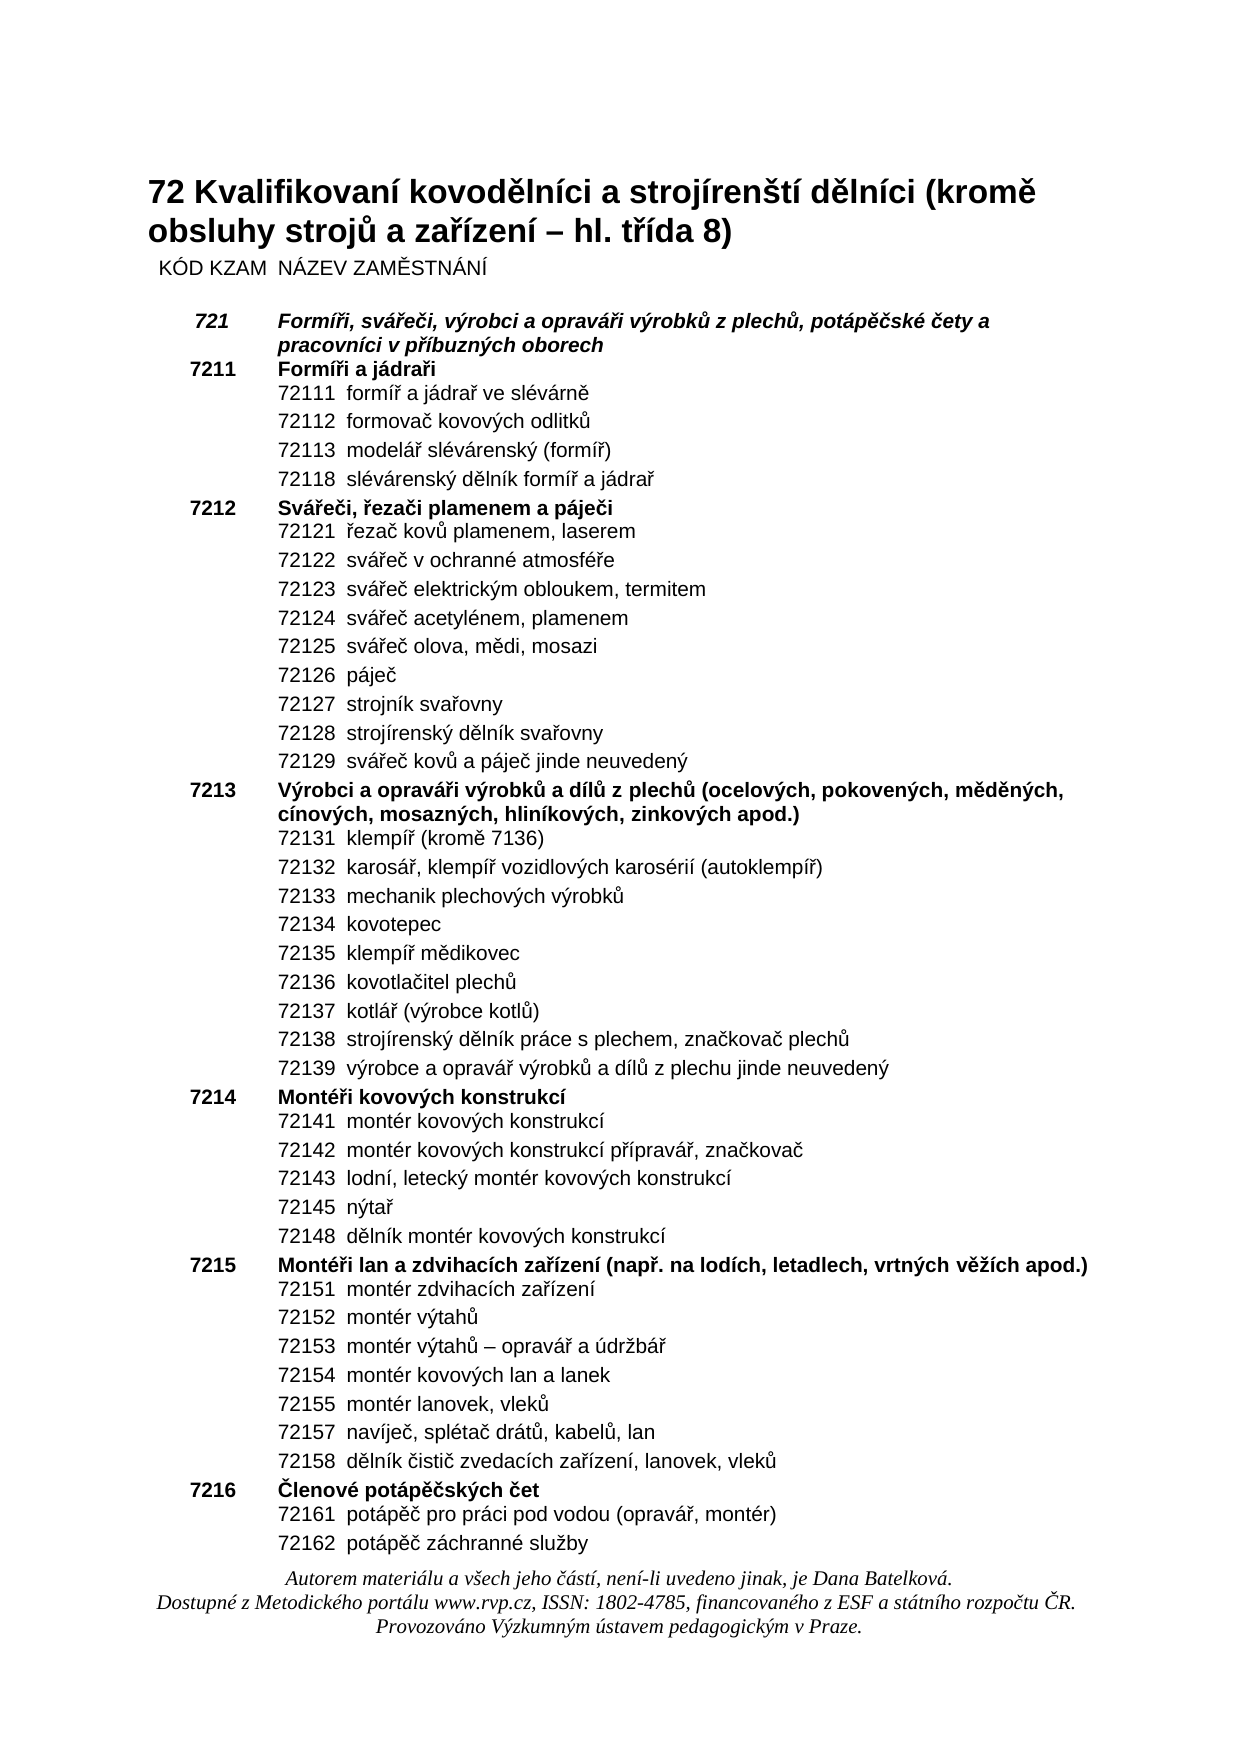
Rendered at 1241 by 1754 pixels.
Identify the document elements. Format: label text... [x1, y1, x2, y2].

table_cell 72111 [278, 380, 346, 409]
table_cell [148, 970, 278, 998]
table_cell [148, 548, 278, 577]
table_cell [148, 1056, 278, 1085]
table_cell 72143 [278, 1166, 346, 1195]
table_cell [148, 941, 278, 970]
table_cell 72162 [278, 1530, 346, 1559]
table_cell mechanik plechových výrobků [346, 884, 1093, 912]
table_cell [148, 1166, 278, 1195]
table_cell 72153 [278, 1334, 346, 1363]
table_cell 72112 [278, 409, 346, 438]
table_cell 7212 [148, 495, 278, 519]
subtitle 72 Kvalifikovaní kovodělníci a strojírenští dělníci (kromě obsluhy strojů a zařízení – hl. třída 8) [148, 173, 1093, 249]
table_cell 7214 [148, 1085, 278, 1109]
table_cell kotlář (výrobce kotlů) [346, 999, 1093, 1027]
table_cell 7215 [148, 1253, 278, 1276]
table_cell 72138 [278, 1027, 346, 1056]
table_cell 72113 [278, 438, 346, 467]
table_cell 72154 [278, 1363, 346, 1391]
table_cell [148, 1391, 278, 1420]
table_cell 72157 [278, 1420, 346, 1449]
table_cell výrobce a opravář výrobků a dílů z plechu jinde neuvedený [346, 1056, 1093, 1085]
table_cell strojník svařovny [346, 692, 1093, 721]
table_cell Montéři lan a zdvihacích zařízení (např. na lodích, letadlech, vrtných věžích apod.) [278, 1253, 1093, 1276]
table_cell 72139 [278, 1056, 346, 1085]
table_cell 72133 [278, 884, 346, 912]
table_cell [148, 1334, 278, 1363]
table_cell svářeč v ochranné atmosféře [346, 548, 1093, 577]
table_cell 72136 [278, 970, 346, 998]
table_cell [148, 692, 278, 721]
table_cell nýtař [346, 1195, 1093, 1224]
table_cell 72161 [278, 1502, 346, 1530]
table_cell potápěč pro práci pod vodou (opravář, montér) [346, 1502, 1093, 1530]
table_cell 72145 [278, 1195, 346, 1224]
table_cell [148, 519, 278, 548]
table_cell montér kovových lan a lanek [346, 1363, 1093, 1391]
table_cell 72127 [278, 692, 346, 721]
table_cell řezač kovů plamenem, laserem [346, 519, 1093, 548]
table_cell 72125 [278, 634, 346, 663]
table_cell svářeč elektrickým obloukem, termitem [346, 577, 1093, 606]
table_cell [148, 1305, 278, 1334]
table_cell strojírenský dělník práce s plechem, značkovač plechů [346, 1027, 1093, 1056]
table_cell [148, 855, 278, 883]
table_cell [148, 1109, 278, 1137]
table_cell [148, 606, 278, 634]
table_cell 72123 [278, 577, 346, 606]
table_cell modelář slévárenský (formíř) [346, 438, 1093, 467]
table_cell karosář, klempíř vozidlových karosérií (autoklempíř) [346, 855, 1093, 883]
table_cell [148, 1224, 278, 1252]
table_cell [148, 884, 278, 912]
table_cell 72128 [278, 721, 346, 749]
table_cell [148, 280, 1093, 308]
table_cell [148, 380, 278, 409]
table_cell [148, 999, 278, 1027]
table_cell 72142 [278, 1138, 346, 1166]
table_header NÁZEV ZAMĚSTNÁNÍ [278, 256, 1093, 280]
table_cell Členové potápěčských čet [278, 1478, 1093, 1502]
table_cell [148, 577, 278, 606]
table_cell Formíři, svářeči, výrobci a opraváři výrobků z plechů, potápěčské čety a pracovníci v příbuzných oborech [278, 309, 1093, 356]
table_cell [148, 1276, 278, 1305]
table_cell kovotepec [346, 912, 1093, 941]
table_cell 72132 [278, 855, 346, 883]
table_cell Montéři kovových konstrukcí [278, 1085, 1093, 1109]
table_cell svářeč kovů a páječ jinde neuvedený [346, 749, 1093, 778]
table_cell [148, 634, 278, 663]
table_cell svářeč olova, mědi, mosazi [346, 634, 1093, 663]
table_cell [148, 467, 278, 495]
table_cell 72126 [278, 663, 346, 692]
table_cell 721 [148, 309, 278, 356]
table_cell [148, 1195, 278, 1224]
table_cell [148, 663, 278, 692]
table_cell strojírenský dělník svařovny [346, 721, 1093, 749]
table_cell formovač kovových odlitků [346, 409, 1093, 438]
table_cell lodní, letecký montér kovových konstrukcí [346, 1166, 1093, 1195]
table_cell klempíř (kromě 7136) [346, 826, 1093, 855]
table_cell 72118 [278, 467, 346, 495]
table_cell 72155 [278, 1391, 346, 1420]
table_cell [148, 826, 278, 855]
table_cell navíječ, splétač drátů, kabelů, lan [346, 1420, 1093, 1449]
table_cell montér výtahů [346, 1305, 1093, 1334]
table_cell 72122 [278, 548, 346, 577]
table_cell 72141 [278, 1109, 346, 1137]
table_cell dělník montér kovových konstrukcí [346, 1224, 1093, 1252]
table_cell Svářeči, řezači plamenem a páječi [278, 495, 1093, 519]
table_cell 7213 [148, 778, 278, 826]
table_cell montér kovových konstrukcí [346, 1109, 1093, 1137]
table_cell 72124 [278, 606, 346, 634]
table_cell [148, 1363, 278, 1391]
table_cell kovotlačitel plechů [346, 970, 1093, 998]
table_cell slévárenský dělník formíř a jádrař [346, 467, 1093, 495]
table_cell 72129 [278, 749, 346, 778]
table_cell [148, 1449, 278, 1478]
table_cell Výrobci a opraváři výrobků a dílů z plechů (ocelových, pokovených, měděných, cínových, mosazných, hliníkových, zinkových apod.) [278, 778, 1093, 826]
table_cell montér kovových konstrukcí přípravář, značkovač [346, 1138, 1093, 1166]
table_cell [148, 1420, 278, 1449]
table_cell [148, 1027, 278, 1056]
table_cell 72151 [278, 1276, 346, 1305]
table_cell 72137 [278, 999, 346, 1027]
table_cell Formíři a jádraři [278, 356, 1093, 380]
table_cell [148, 912, 278, 941]
table_cell 72152 [278, 1305, 346, 1334]
table_cell [148, 721, 278, 749]
table_cell 72121 [278, 519, 346, 548]
table_cell montér zdvihacích zařízení [346, 1276, 1093, 1305]
table_cell [148, 409, 278, 438]
table_header KÓD KZAM [148, 256, 278, 280]
table_cell 72134 [278, 912, 346, 941]
table_cell potápěč záchranné služby [346, 1530, 1093, 1559]
table_cell klempíř mědikovec [346, 941, 1093, 970]
table_cell páječ [346, 663, 1093, 692]
table_cell [148, 1530, 278, 1559]
table_cell formíř a jádrař ve slévárně [346, 380, 1093, 409]
table_cell [148, 749, 278, 778]
table_cell montér výtahů – opravář a údržbář [346, 1334, 1093, 1363]
table_cell 72148 [278, 1224, 346, 1252]
table_cell 72131 [278, 826, 346, 855]
table_cell 72158 [278, 1449, 346, 1478]
table_cell [148, 1502, 278, 1530]
table_cell svářeč acetylénem, plamenem [346, 606, 1093, 634]
table_cell dělník čistič zvedacích zařízení, lanovek, vleků [346, 1449, 1093, 1478]
table_cell [148, 1138, 278, 1166]
table_cell 7216 [148, 1478, 278, 1502]
table_cell 72135 [278, 941, 346, 970]
table_cell montér lanovek, vleků [346, 1391, 1093, 1420]
table_cell 7211 [148, 356, 278, 380]
table_cell [148, 438, 278, 467]
